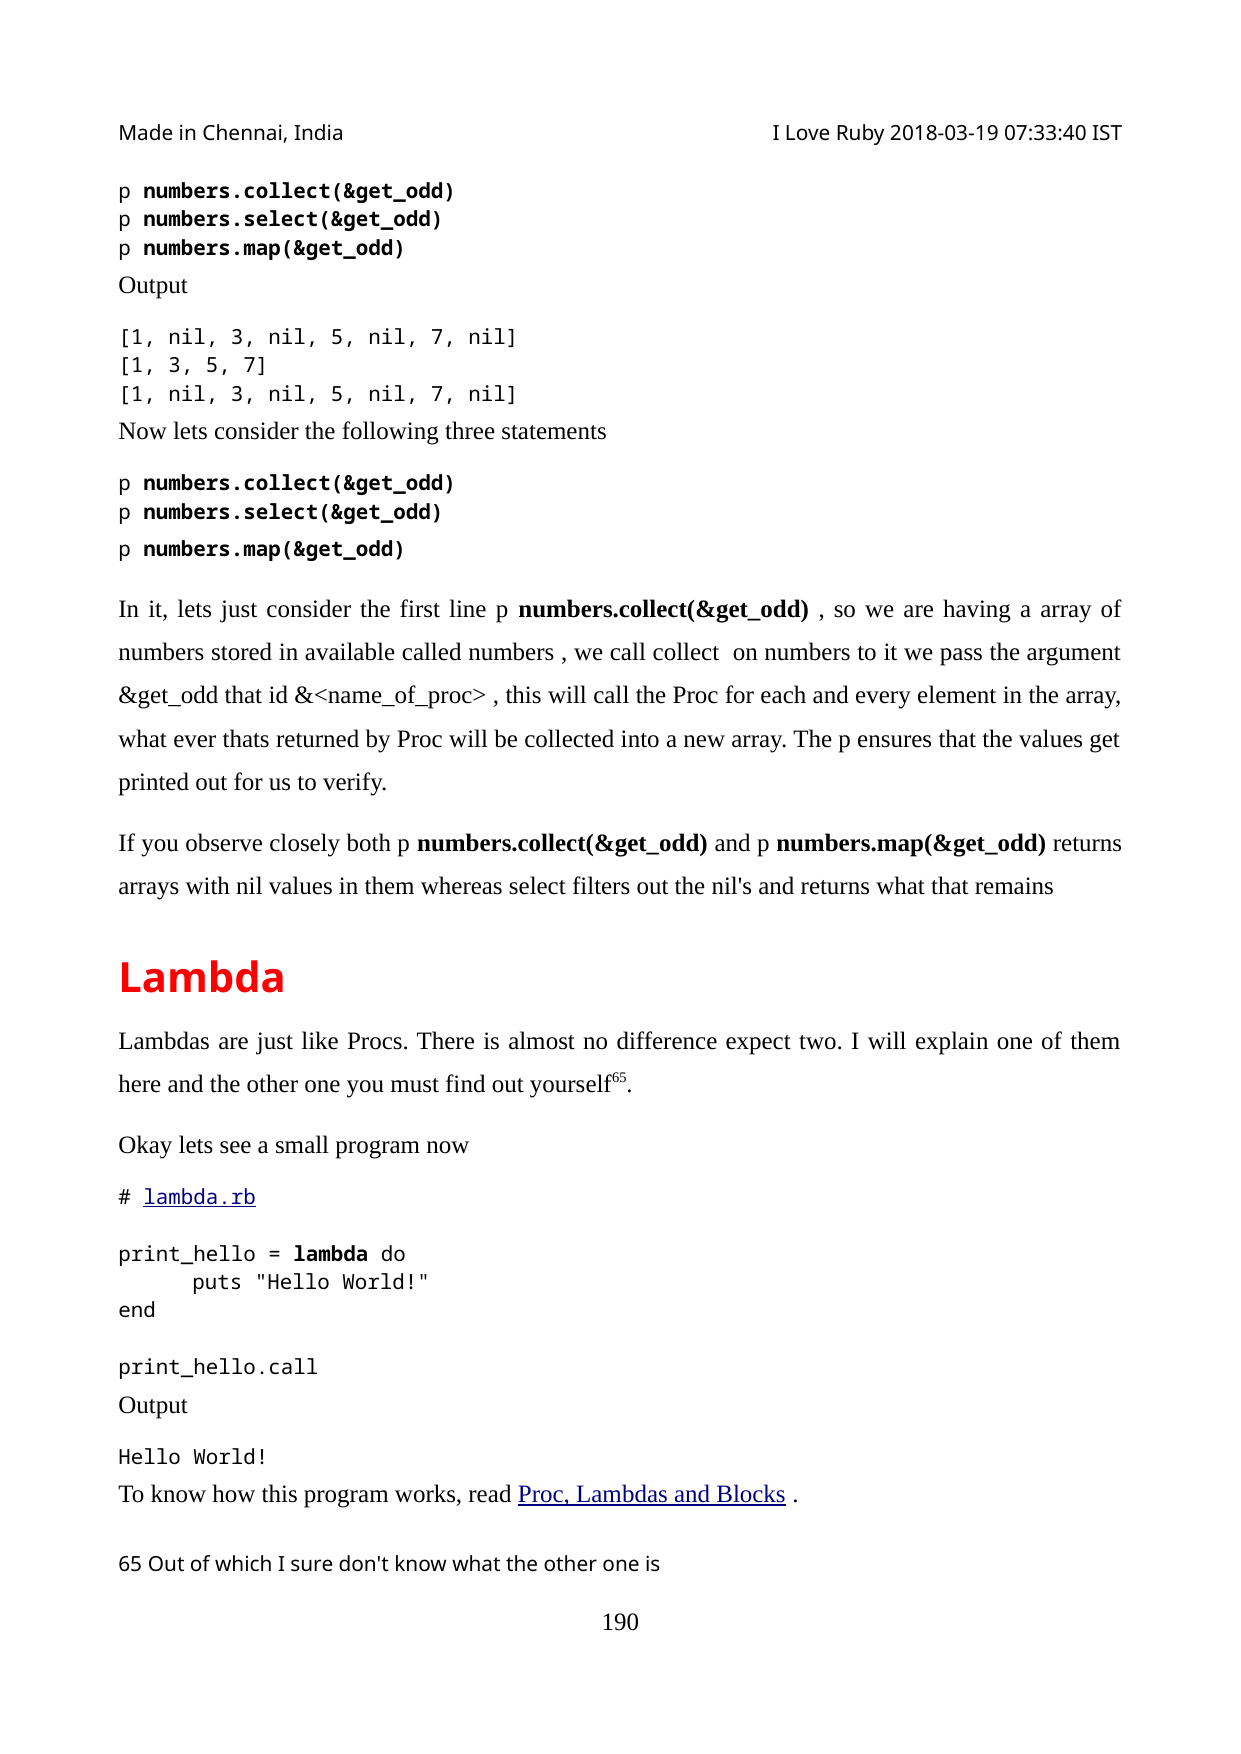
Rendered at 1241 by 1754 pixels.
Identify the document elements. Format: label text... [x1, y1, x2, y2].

text print_hello = lambda do [118, 1239, 1122, 1267]
text In it, lets just consider the first line p numbers.collect(&get_odd) , so we are having a array of numbers stored in available called numbers , we call collect on numbers to it we pass the argument &get_odd that id &<name_of_proc> , this will call the Proc for each and every element in the array, what ever thats returned by Proc will be collected into a new array. The p ensures that the values get printed out for us to verify. [118, 594, 1122, 796]
text end [118, 1296, 1122, 1324]
text [1, nil, 3, nil, 5, nil, 7, nil] [118, 379, 1122, 407]
text p numbers.map(&get_odd) [118, 233, 1122, 261]
text Okay lets see a small program now [118, 1130, 1122, 1159]
text [1, nil, 3, nil, 5, nil, 7, nil] [118, 322, 1122, 351]
text p numbers.select(&get_odd) [118, 497, 1122, 525]
text p numbers.collect(&get_odd) [118, 468, 1122, 497]
text Now lets consider the following three statements [118, 416, 1122, 445]
text p numbers.select(&get_odd) [118, 204, 1122, 233]
text Output [118, 270, 1122, 299]
text If you observe closely both p numbers.collect(&get_odd) and p numbers.map(&get_odd) returns arrays with nil values in them whereas select filters out the nil's and returns what that remains [118, 828, 1122, 899]
text To know how this program works, read Proc, Lambdas and Blocks . [118, 1479, 1122, 1508]
subtitle Lambda [118, 948, 1122, 1004]
text puts "Hello World!" [118, 1267, 1122, 1296]
text Lambdas are just like Procs. There is almost no difference expect two. I will explain one of them here and the other one you must find out yourself. [118, 1026, 1122, 1098]
text Output [118, 1390, 1122, 1418]
text Out of which I sure don't know what the other one is [118, 1549, 1122, 1578]
text p numbers.collect(&get_odd) [118, 176, 1122, 204]
text print_hello.call [118, 1352, 1122, 1381]
text Hello World! [118, 1442, 1122, 1470]
text # lambda.rb [118, 1182, 1122, 1210]
text p numbers.map(&get_odd) [118, 534, 1122, 562]
text [1, 3, 5, 7] [118, 351, 1122, 379]
